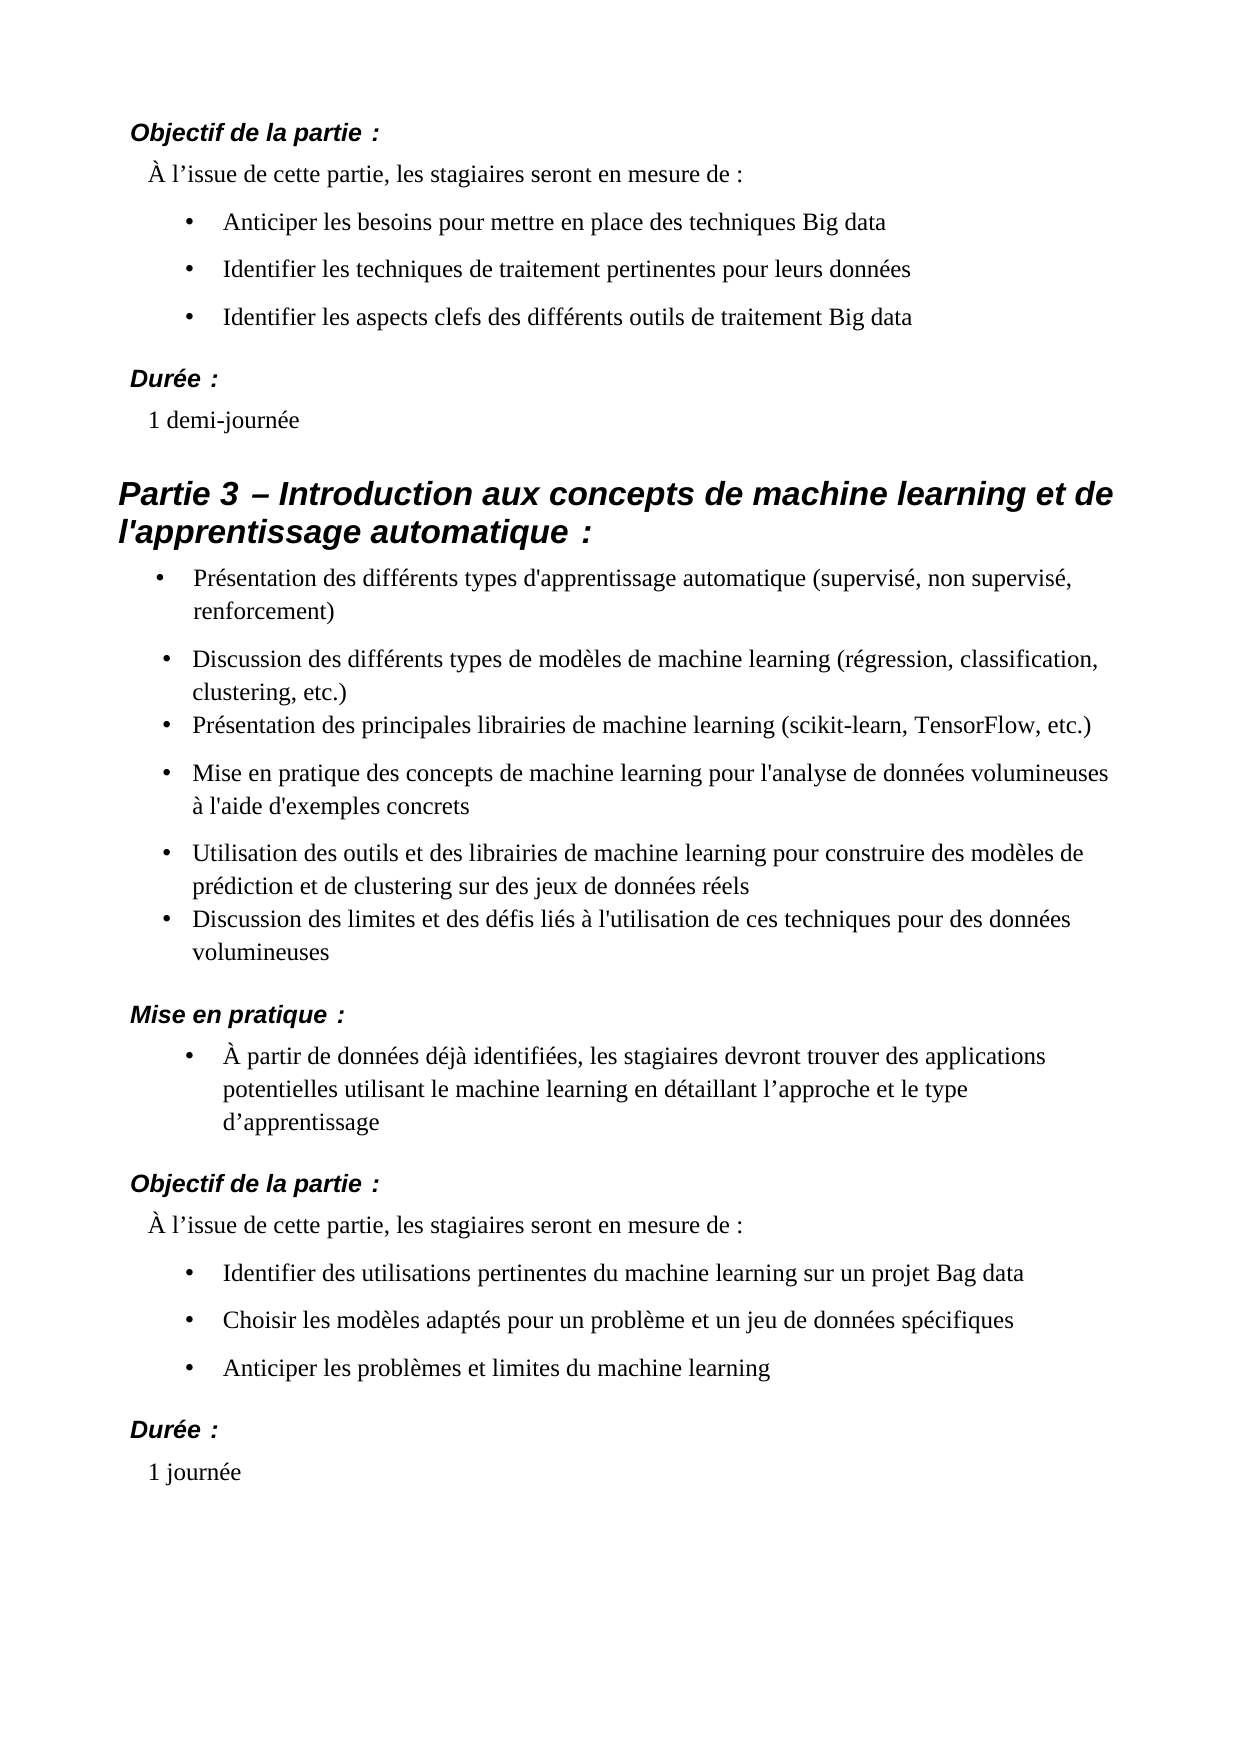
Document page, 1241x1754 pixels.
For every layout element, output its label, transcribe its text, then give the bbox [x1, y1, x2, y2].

text À l’issue de cette partie, les stagiaires seront en mesure de : [148, 1210, 1122, 1239]
list Présentation des principales librairies de machine learning (scikit-learn, TensorFlow, etc.) [162, 710, 1122, 739]
list Discussion des limites et des défis liés à l'utilisation de ces techniques pour des données volumineuses [162, 904, 1122, 966]
list Mise en pratique des concepts de machine learning pour l'analyse de données volumineuses à l'aide d'exemples concrets [162, 758, 1122, 819]
list À partir de données déjà identifiées, les stagiaires devront trouver des applications potentielles utilisant le machine learning en détaillant l’approche et le type d’apprentissage [185, 1041, 1122, 1136]
subtitle Partie 3 – Introduction aux concepts de machine learning et de l'apprentissage automatique : [118, 474, 1122, 551]
list Anticiper les besoins pour mettre en place des techniques Big data [185, 207, 1122, 236]
text 1 demi-journée [148, 406, 1122, 434]
subtitle Mise en pratique : [130, 999, 1110, 1028]
list Présentation des différents types d'apprentissage automatique (supervisé, non supervisé, renforcement) [156, 563, 1122, 625]
subtitle Durée : [130, 364, 1110, 393]
list Identifier les techniques de traitement pertinentes pour leurs données [185, 254, 1122, 283]
list Identifier les aspects clefs des différents outils de traitement Big data [185, 302, 1122, 331]
list Discussion des différents types de modèles de machine learning (régression, classification, clustering, etc.) [162, 644, 1122, 706]
subtitle Objectif de la partie : [130, 1169, 1110, 1198]
text À l’issue de cette partie, les stagiaires seront en mesure de : [148, 159, 1122, 188]
subtitle Durée : [130, 1415, 1110, 1444]
subtitle Objectif de la partie : [130, 118, 1110, 147]
text 1 journée [148, 1457, 1122, 1485]
list Utilisation des outils et des librairies de machine learning pour construire des modèles de prédiction et de clustering sur des jeux de données réels [162, 838, 1122, 900]
list Anticiper les problèmes et limites du machine learning [185, 1353, 1122, 1382]
list Identifier des utilisations pertinentes du machine learning sur un projet Bag data [185, 1258, 1122, 1287]
list Choisir les modèles adaptés pour un problème et un jeu de données spécifiques [185, 1306, 1122, 1334]
